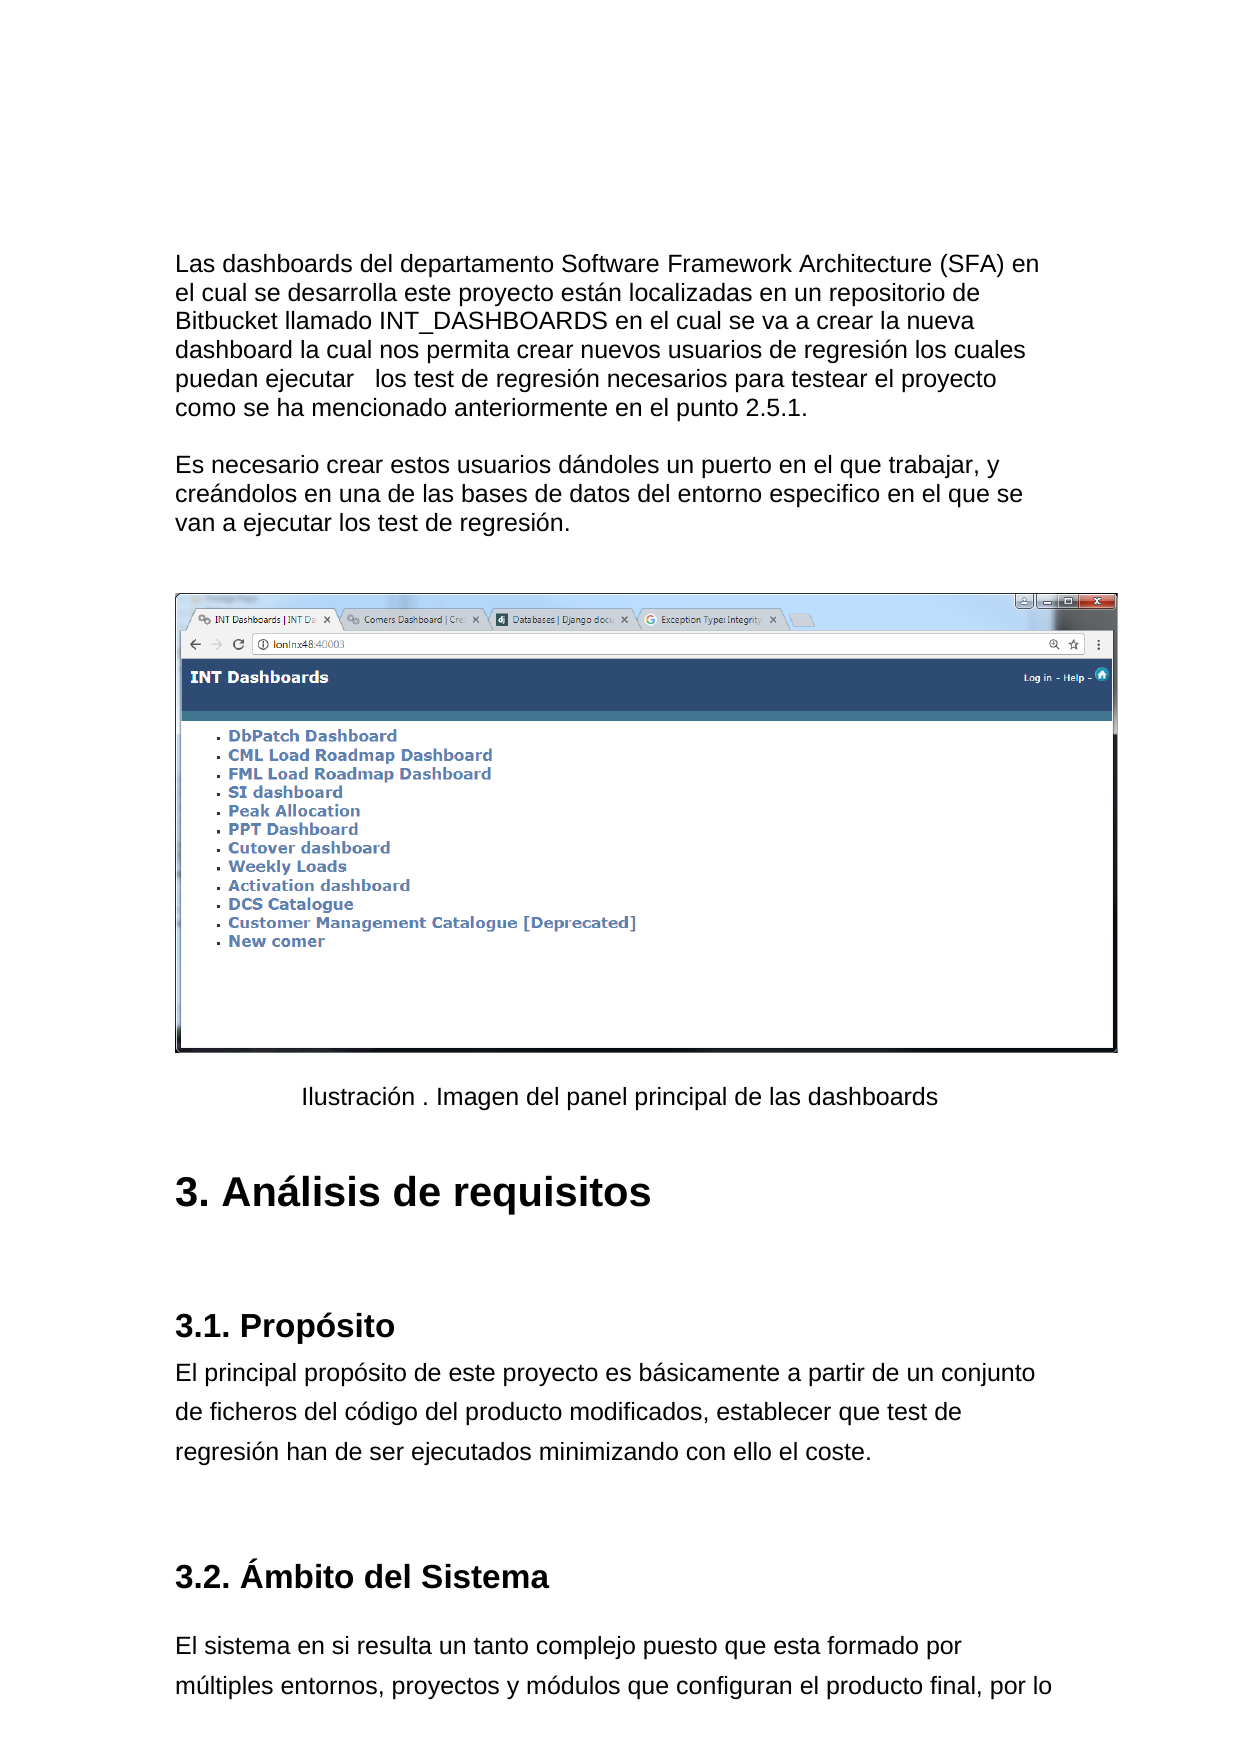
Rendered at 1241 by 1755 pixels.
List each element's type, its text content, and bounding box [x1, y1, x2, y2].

text El principal propósito de este proyecto es básicamente a partir de un conjunto de ficheros del código del producto modificados, establecer que test de regresión han de ser ejecutados minimizando con ello el coste. [175, 1357, 1065, 1465]
text 3. Análisis de requisitos [175, 1168, 1065, 1216]
text Es necesario crear estos usuarios dándoles un puerto en el que trabajar, y creándolos en una de las bases de datos del entorno especifico en el que se van a ejecutar los test de regresión. [175, 450, 1065, 536]
text Las dashboards del departamento Software Framework Architecture (SFA) en el cual se desarrolla este proyecto están localizadas en un repositorio de Bitbucket llamado INT_DASHBOARDS en el cual se va a crear la nueva dashboard la cual nos permita crear nuevos usuarios de regresión los cuales puedan ejecutar los test de regresión necesarios para testear el proyecto como se ha mencionado anteriormente en el punto 2.5.1. [175, 249, 1065, 421]
text Ilustración . Imagen del panel principal de las dashboards [175, 1081, 1065, 1110]
text 3.2. Ámbito del Sistema [175, 1557, 1065, 1596]
picture [175, 593, 1118, 1053]
text El sistema en si resulta un tanto complejo puesto que esta formado por múltiples entornos, proyectos y módulos que configuran el producto final, por lo [175, 1631, 1065, 1700]
text 3.1. Propósito [175, 1307, 1065, 1345]
